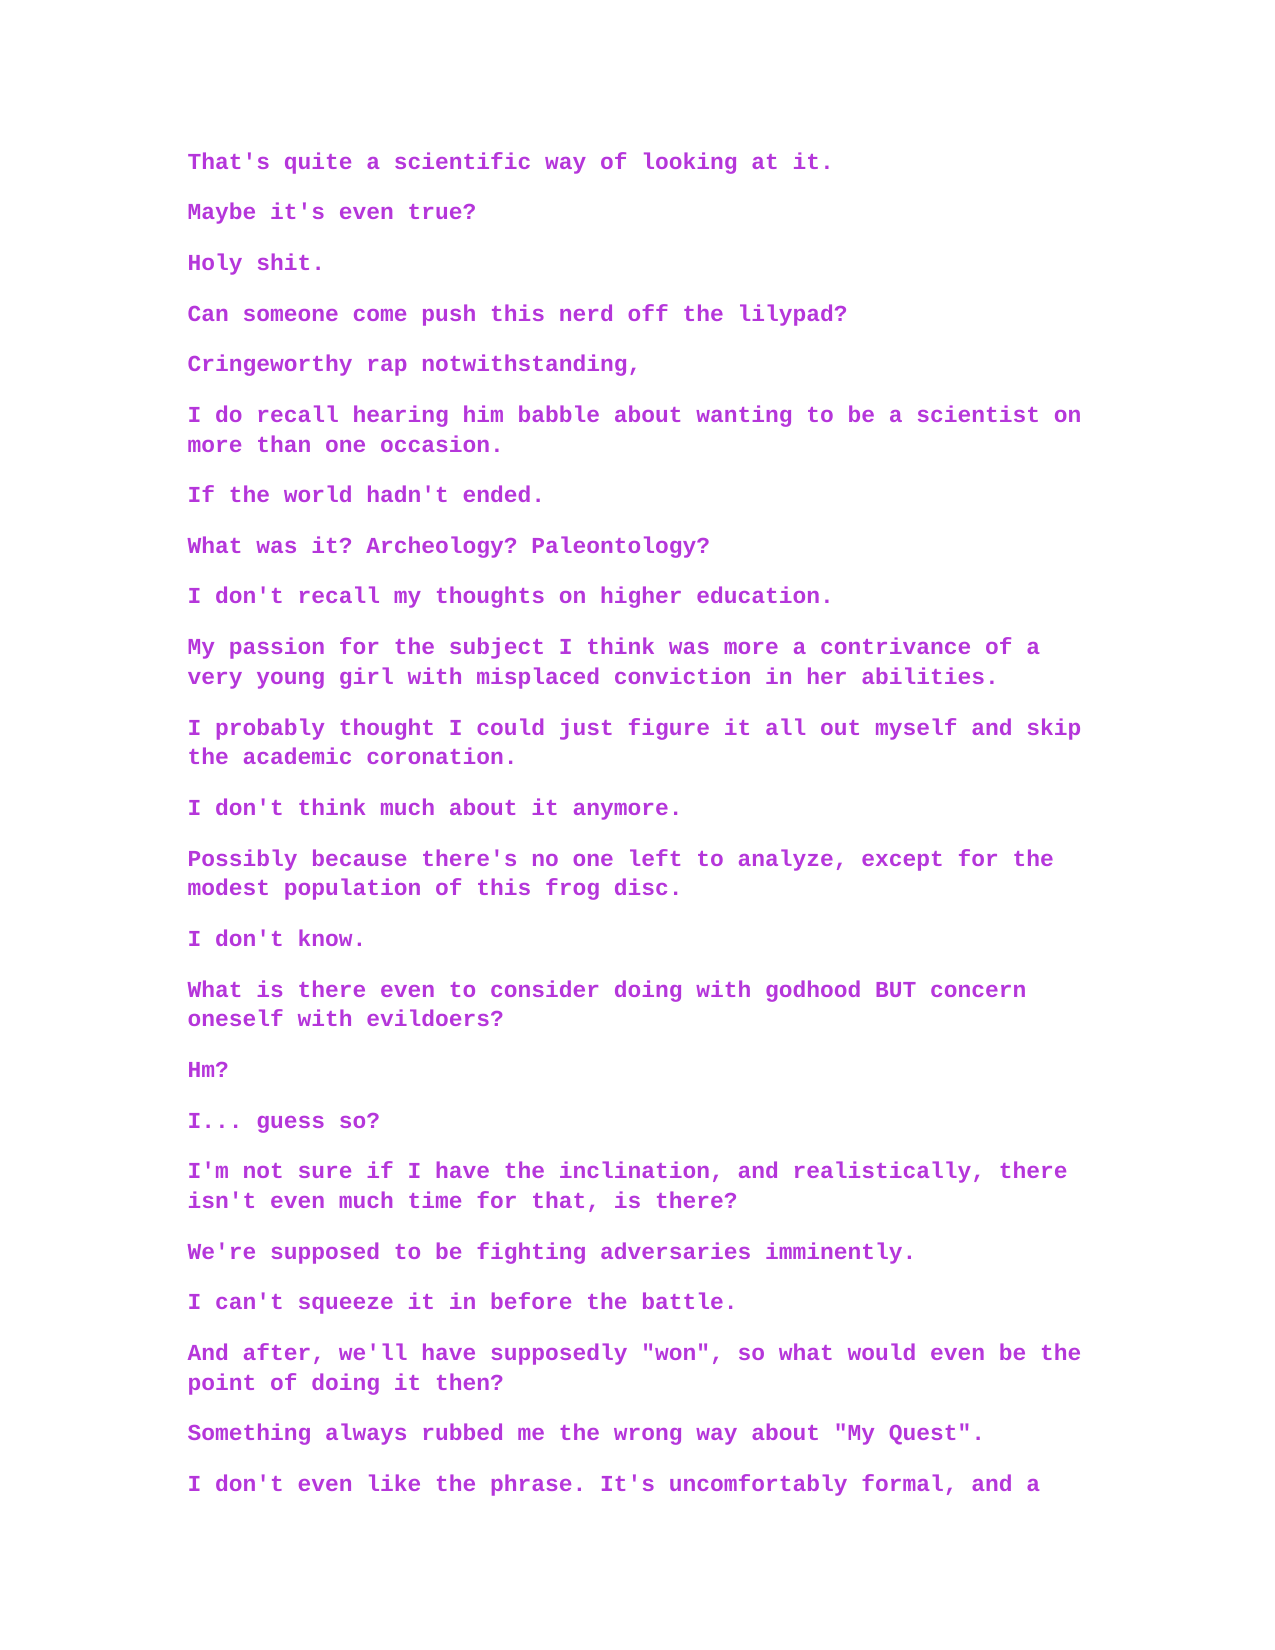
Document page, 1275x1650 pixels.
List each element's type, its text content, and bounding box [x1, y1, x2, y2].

text What is there even to consider doing with godhood BUT concern oneself with evildoers? [187, 978, 1087, 1034]
text We're supposed to be fighting adversaries imminently. [187, 1240, 1087, 1266]
text Hm? [187, 1058, 1087, 1084]
text Maybe it's even true? [187, 201, 1087, 227]
text I don't recall my thoughts on higher education. [187, 585, 1087, 611]
text I can't squeeze it in before the battle. [187, 1291, 1087, 1317]
text Can someone come push this nerd off the lilypad? [187, 302, 1087, 328]
text I don't know. [187, 927, 1087, 953]
text My passion for the subject I think was more a contrivance of a very young girl with misplaced conviction in her abilities. [187, 635, 1087, 691]
text I probably thought I could just figure it all out myself and skip the academic coronation. [187, 716, 1087, 772]
text I don't think much about it anymore. [187, 796, 1087, 822]
text Cringeworthy rap notwithstanding, [187, 352, 1087, 378]
text What was it? Archeology? Paleontology? [187, 534, 1087, 560]
text Something always rubbed me the wrong way about "My Quest". [187, 1422, 1087, 1448]
text I'm not sure if I have the inclination, and realistically, there isn't even much time for that, is there? [187, 1159, 1087, 1215]
text I... guess so? [187, 1109, 1087, 1135]
text If the world hadn't ended. [187, 483, 1087, 509]
text I do recall hearing him babble about wanting to be a scientist on more than one occasion. [187, 403, 1087, 459]
text Holy shit. [187, 251, 1087, 277]
text Possibly because there's no one left to analyze, except for the modest population of this frog disc. [187, 847, 1087, 903]
text That's quite a scientific way of looking at it. [187, 150, 1087, 176]
text And after, we'll have supposedly "won", so what would even be the point of doing it then? [187, 1341, 1087, 1397]
text I don't even like the phrase. It's uncomfortably formal, and a [187, 1472, 1087, 1498]
